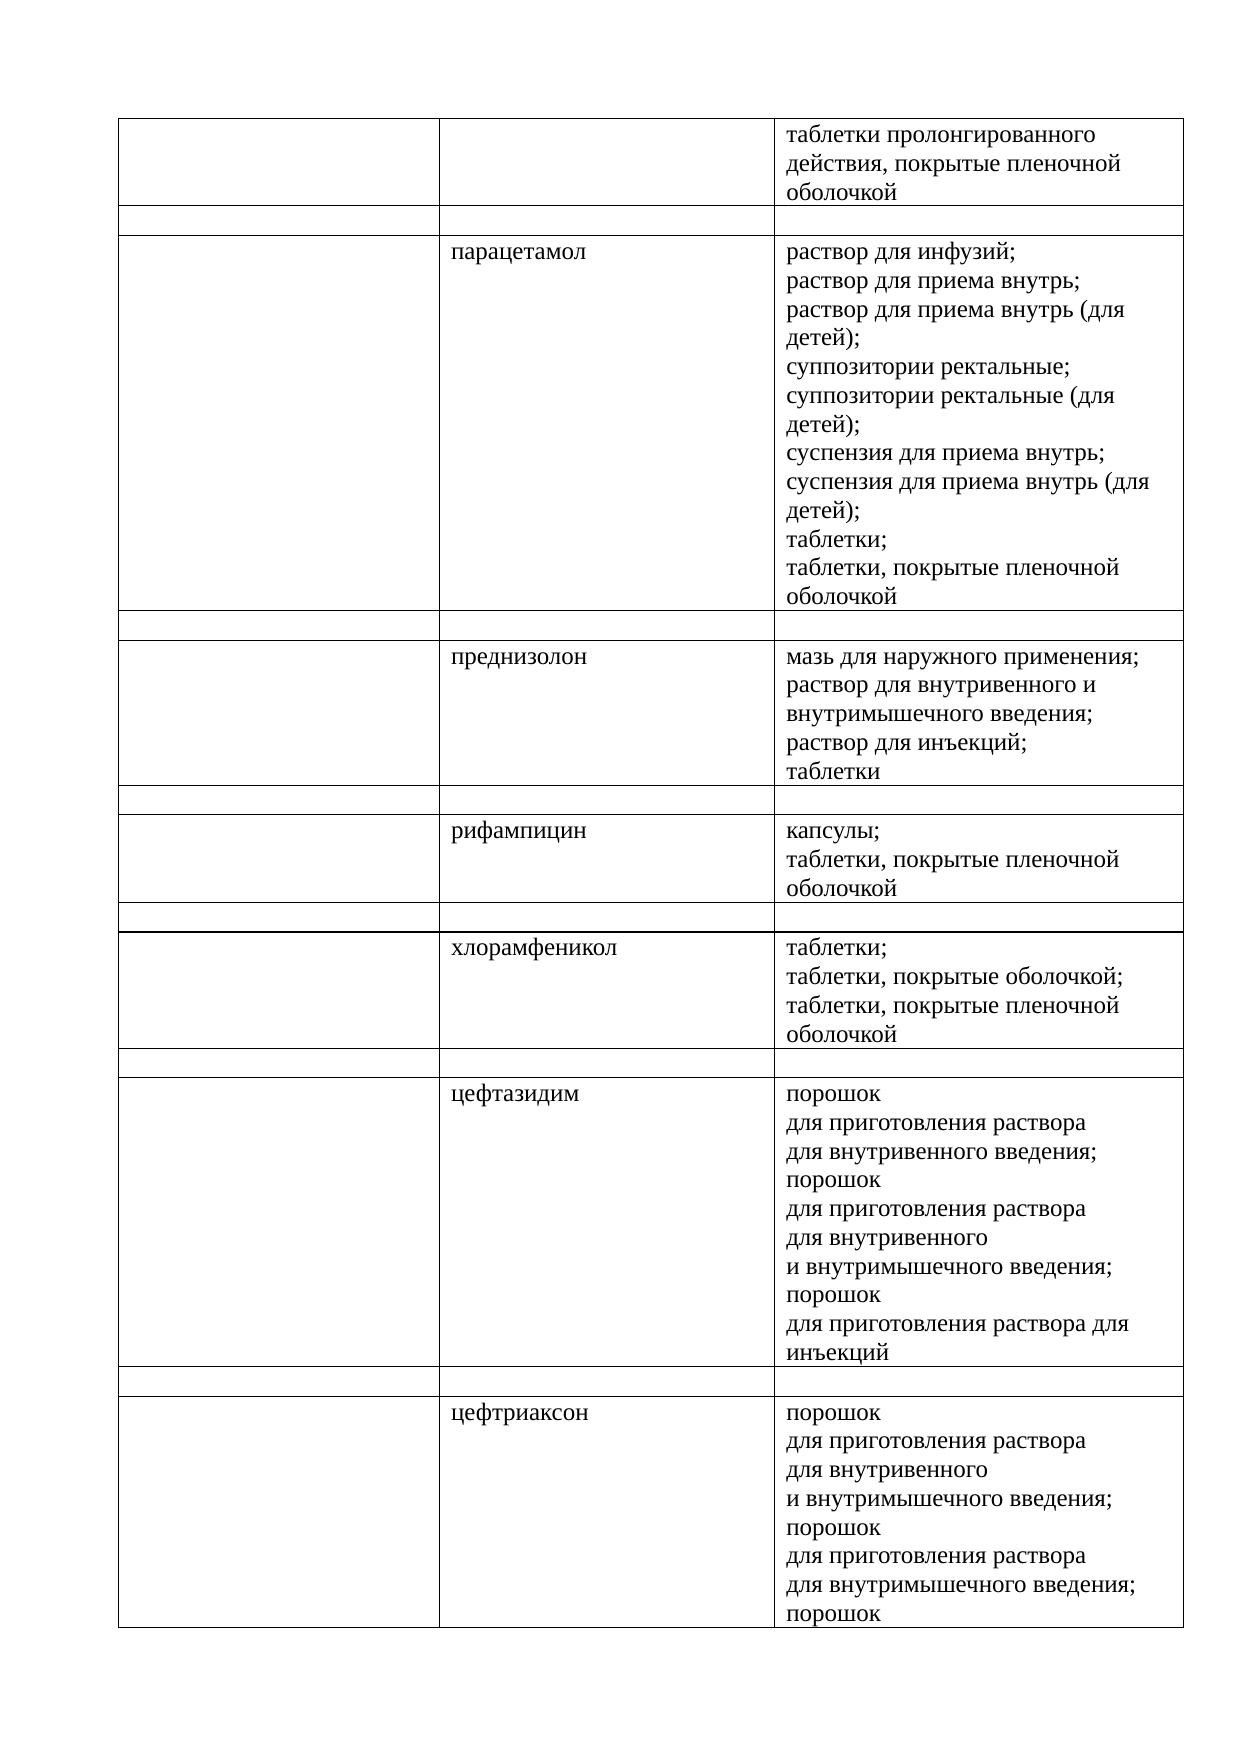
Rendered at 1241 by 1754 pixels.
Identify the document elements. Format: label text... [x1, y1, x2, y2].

table_cell капсулы; таблетки, покрытые пленочной оболочкой [775, 815, 1183, 902]
table_cell [119, 611, 439, 640]
table_cell [119, 1049, 439, 1077]
table_cell [440, 1367, 774, 1396]
table_cell [440, 786, 774, 814]
table_cell цефтриаксон [440, 1397, 774, 1627]
table_cell [440, 206, 774, 235]
table_cell [440, 119, 774, 205]
table_cell преднизолон [440, 641, 774, 784]
table_cell [119, 1397, 439, 1627]
table_cell таблетки; таблетки, покрытые оболочкой; таблетки, покрытые пленочной оболочкой [775, 933, 1183, 1047]
table_cell парацетамол [440, 236, 774, 610]
table_cell [440, 1049, 774, 1077]
table_cell таблетки пролонгированного действия, покрытые пленочной оболочкой [775, 119, 1183, 205]
table_cell [775, 903, 1183, 931]
table_cell [775, 786, 1183, 814]
table_cell [119, 903, 439, 931]
table_cell [119, 933, 439, 1047]
table_cell хлорамфеникол [440, 933, 774, 1047]
table_cell порошок для приготовления раствора для внутривенного и внутримышечного введения; порошок для приготовления раствора для внутримышечного введения; порошок [775, 1397, 1183, 1627]
table_cell рифампицин [440, 815, 774, 902]
table_cell [119, 815, 439, 902]
table_cell [119, 1367, 439, 1396]
table_cell [119, 236, 439, 610]
table_cell [775, 206, 1183, 235]
table_cell мазь для наружного применения; раствор для внутривенного и внутримышечного введения; раствор для инъекций; таблетки [775, 641, 1183, 784]
table_cell цефтазидим [440, 1078, 774, 1366]
table_cell [440, 903, 774, 931]
table_cell [119, 1078, 439, 1366]
table_cell [775, 611, 1183, 640]
table_cell [440, 611, 774, 640]
table_cell раствор для инфузий; раствор для приема внутрь; раствор для приема внутрь (для детей); суппозитории ректальные; суппозитории ректальные (для детей); суспензия для приема внутрь; суспензия для приема внутрь (для детей); таблетки; таблетки, покрытые пленочной оболочкой [775, 236, 1183, 610]
table_cell [119, 206, 439, 235]
table_cell [775, 1049, 1183, 1077]
table_cell порошок для приготовления раствора для внутривенного введения; порошок для приготовления раствора для внутривенного и внутримышечного введения; порошок для приготовления раствора для инъекций [775, 1078, 1183, 1366]
table_cell [119, 786, 439, 814]
table_cell [775, 1367, 1183, 1396]
table_cell [119, 119, 439, 205]
table_cell [119, 641, 439, 784]
